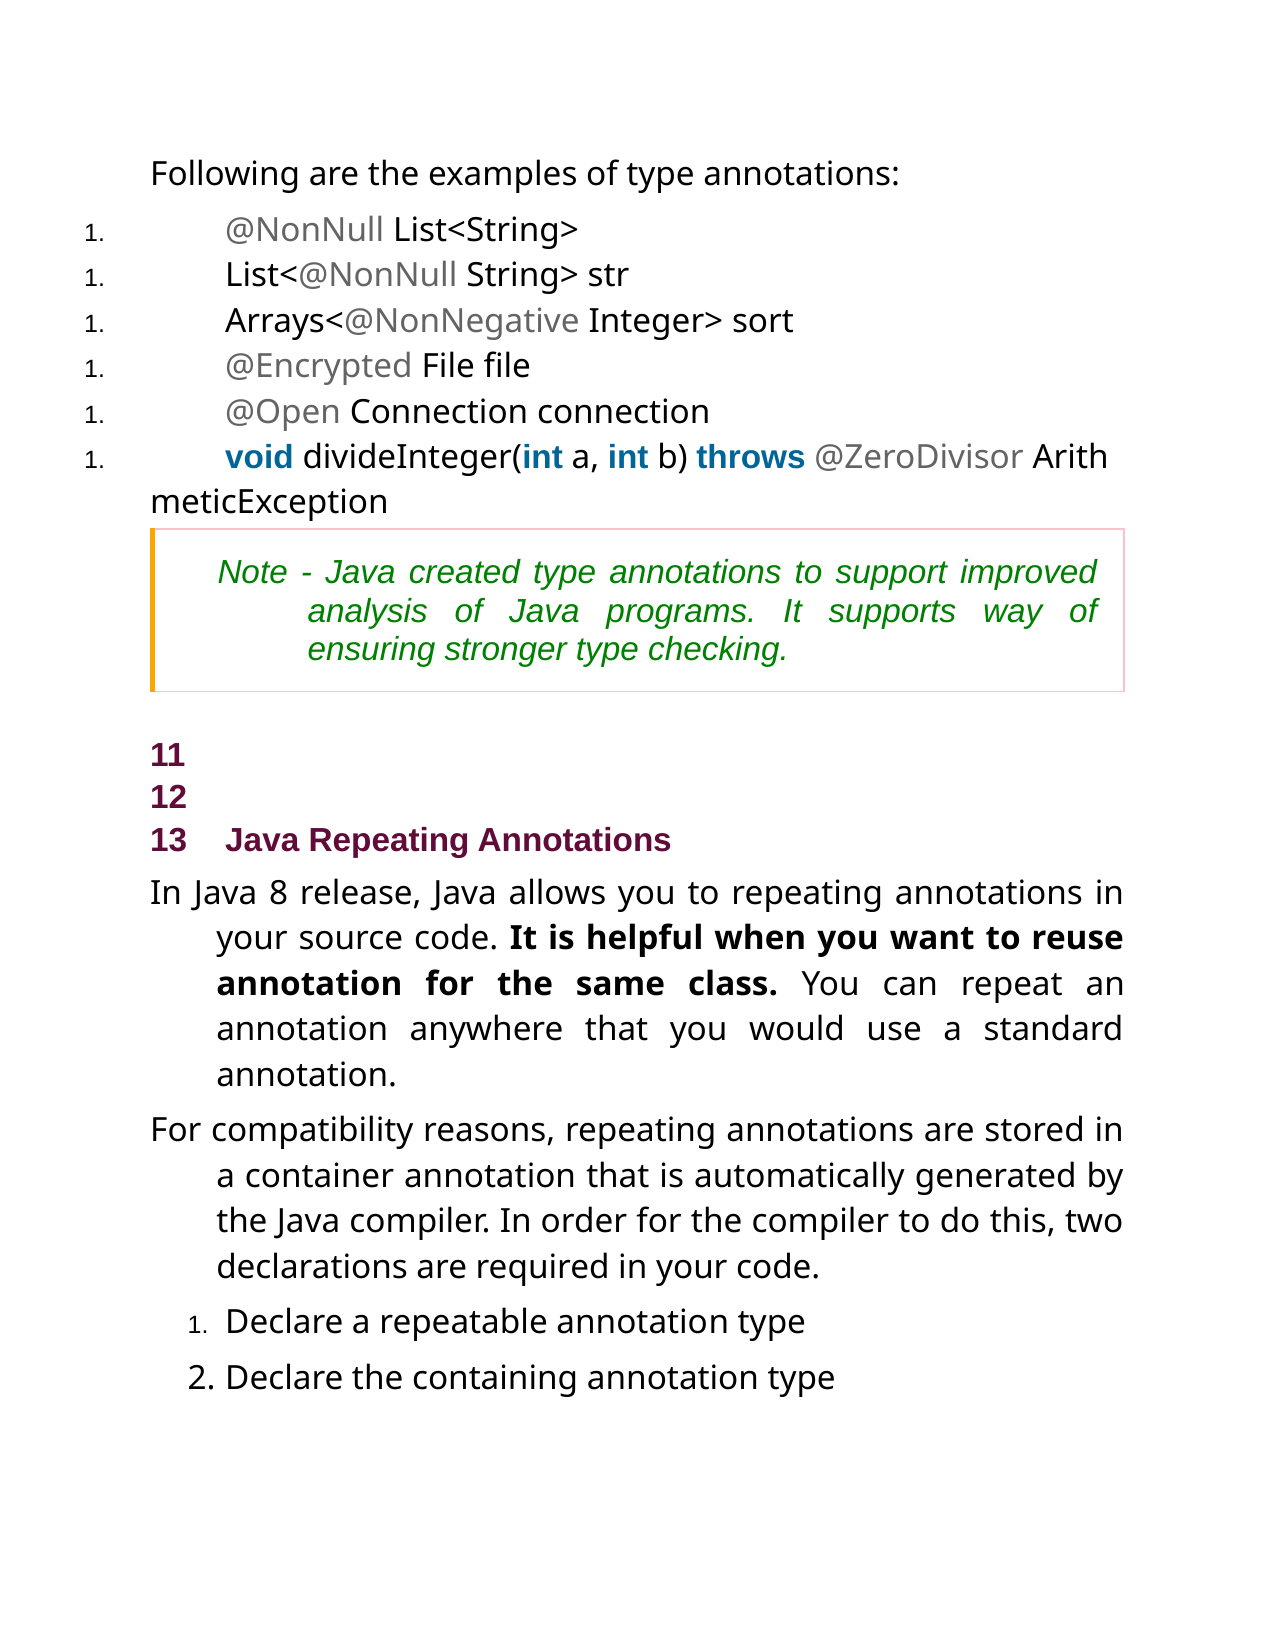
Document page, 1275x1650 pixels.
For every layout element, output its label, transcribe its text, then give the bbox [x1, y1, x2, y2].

list @NonNull List<String> [84, 206, 1125, 251]
list Declare a repeatable annotation type [187, 1298, 1125, 1344]
list void divideInteger(int a, int b) throws @ZeroDivisor ArithmeticException [84, 433, 1125, 524]
text In Java 8 release, Java allows you to repeating annotations in your source code. It is helpful when you want to reuse annotation for the same class. You can repeat an annotation anywhere that you would use a standard annotation. [150, 869, 1125, 1096]
subtitle Java Repeating Annotations [150, 820, 1125, 858]
list Arrays<@NonNegative Integer> sort [84, 297, 1125, 342]
list List<@NonNull String> str [84, 251, 1125, 297]
text For compatibility reasons, repeating annotations are stored in a container annotation that is automatically generated by the Java compiler. In order for the compiler to do this, two declarations are required in your code. [150, 1106, 1125, 1288]
text Following are the examples of type annotations: [150, 150, 1125, 195]
list @Encrypted File file [84, 342, 1125, 387]
subtitle Note - Java created type annotations to support improved analysis of Java programs. It supports way of ensuring stronger type checking. [155, 530, 1123, 691]
list Declare the containing annotation type [187, 1354, 1125, 1399]
list @Open Connection connection [84, 387, 1125, 433]
